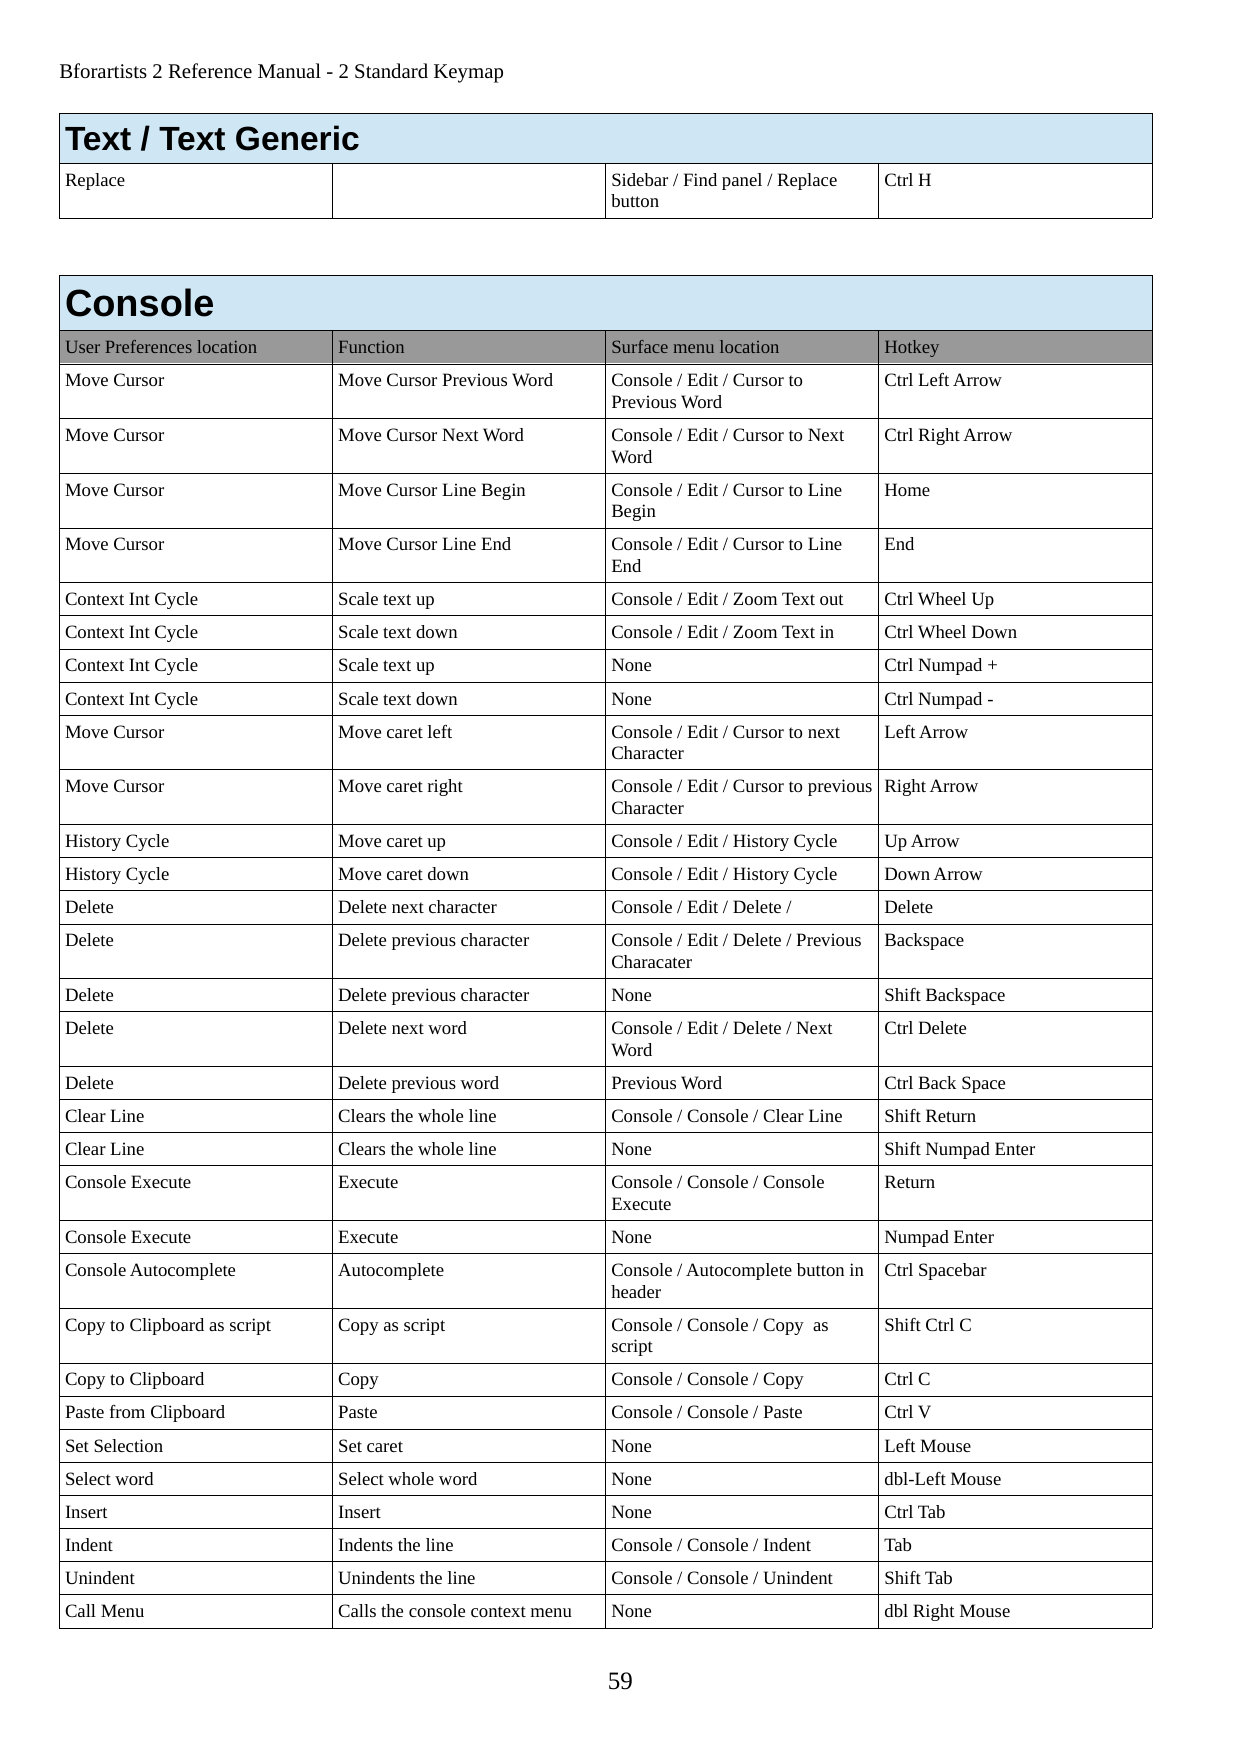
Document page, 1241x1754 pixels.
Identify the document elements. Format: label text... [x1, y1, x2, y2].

table_cell Ctrl C [879, 1364, 1152, 1396]
table_cell Function [333, 331, 605, 363]
table_cell History Cycle [60, 858, 332, 890]
table_cell Ctrl Right Arrow [879, 419, 1152, 473]
table_cell Ctrl Tab [879, 1496, 1152, 1528]
table_cell Paste [333, 1397, 605, 1429]
table_cell Delete previous character [333, 925, 605, 978]
table_cell None [606, 650, 878, 682]
table_cell Move Cursor [60, 419, 332, 473]
table_cell Backspace [879, 925, 1152, 978]
table_cell Console / Autocomplete button in header [606, 1254, 878, 1308]
table_cell Move caret down [333, 858, 605, 890]
table_cell Delete [60, 979, 332, 1011]
table_cell Shift Backspace [879, 979, 1152, 1011]
table_cell Console / Console / Paste [606, 1397, 878, 1429]
table_cell Home [879, 474, 1152, 527]
table_cell Delete previous word [333, 1067, 605, 1099]
table_cell Console Execute [60, 1166, 332, 1220]
table_cell Shift Tab [879, 1562, 1152, 1594]
table_cell None [606, 1463, 878, 1495]
table_cell Delete [60, 891, 332, 923]
table_cell None [606, 1221, 878, 1253]
table_cell Ctrl Left Arrow [879, 365, 1152, 418]
table_cell Sidebar / Find panel / Replace button [606, 164, 878, 217]
table_cell Console Execute [60, 1221, 332, 1253]
table_cell Call Menu [60, 1595, 332, 1627]
table_cell None [606, 1496, 878, 1528]
table_cell Clear Line [60, 1100, 332, 1132]
table_cell Console / Edit / History Cycle [606, 858, 878, 890]
table_cell Indent [60, 1529, 332, 1561]
table_cell Paste from Clipboard [60, 1397, 332, 1429]
table_cell Move Cursor [60, 474, 332, 527]
table_cell Console / Console / Clear Line [606, 1100, 878, 1132]
table_cell Context Int Cycle [60, 616, 332, 648]
table_cell Numpad Enter [879, 1221, 1152, 1253]
table_cell Move Cursor Next Word [333, 419, 605, 473]
table_cell [333, 164, 605, 217]
table_cell Autocomplete [333, 1254, 605, 1308]
table_cell Copy to Clipboard as script [60, 1309, 332, 1362]
table_cell Right Arrow [879, 770, 1152, 824]
table_cell Move Cursor [60, 716, 332, 769]
table_cell Down Arrow [879, 858, 1152, 890]
table_cell Copy to Clipboard [60, 1364, 332, 1396]
table_cell None [606, 683, 878, 715]
table_cell Delete next character [333, 891, 605, 923]
table_cell None [606, 979, 878, 1011]
table_cell Clear Line [60, 1133, 332, 1165]
table_cell Ctrl H [879, 164, 1152, 217]
table_cell Previous Word [606, 1067, 878, 1099]
table_cell End [879, 529, 1152, 582]
table_cell Copy [333, 1364, 605, 1396]
table_cell Console / Edit / Cursor to Line Begin [606, 474, 878, 527]
table_cell Console / Edit / Cursor to Previous Word [606, 365, 878, 418]
table_cell None [606, 1595, 878, 1627]
table_cell Up Arrow [879, 825, 1152, 857]
table_cell Surface menu location [606, 331, 878, 363]
table_cell Ctrl Numpad - [879, 683, 1152, 715]
table_cell Context Int Cycle [60, 650, 332, 682]
table_cell Console / Edit / Zoom Text out [606, 583, 878, 615]
table_cell Move Cursor [60, 770, 332, 824]
table_cell Move Cursor Line End [333, 529, 605, 582]
table_cell dbl Right Mouse [879, 1595, 1152, 1627]
table_cell Unindents the line [333, 1562, 605, 1594]
table_cell dbl-Left Mouse [879, 1463, 1152, 1495]
table_header Console [60, 276, 1152, 330]
table_cell Console / Edit / History Cycle [606, 825, 878, 857]
table_cell Calls the console context menu [333, 1595, 605, 1627]
table_cell Delete next word [333, 1012, 605, 1066]
table_cell Hotkey [879, 331, 1152, 363]
table_cell Left Arrow [879, 716, 1152, 769]
table_cell Set Selection [60, 1430, 332, 1462]
table_cell Move caret left [333, 716, 605, 769]
table_cell Ctrl V [879, 1397, 1152, 1429]
table_cell Shift Return [879, 1100, 1152, 1132]
table_cell Scale text down [333, 683, 605, 715]
table_cell Console / Console / Copy [606, 1364, 878, 1396]
table_cell User Preferences location [60, 331, 332, 363]
table_cell None [606, 1430, 878, 1462]
table_cell Console / Console / Unindent [606, 1562, 878, 1594]
table_cell Scale text up [333, 650, 605, 682]
table_cell None [606, 1133, 878, 1165]
table_cell Ctrl Numpad + [879, 650, 1152, 682]
table_cell Move Cursor [60, 365, 332, 418]
table_cell Unindent [60, 1562, 332, 1594]
table_cell Shift Ctrl C [879, 1309, 1152, 1362]
table_cell Move caret up [333, 825, 605, 857]
table_cell Ctrl Back Space [879, 1067, 1152, 1099]
table_cell Move caret right [333, 770, 605, 824]
table_cell Delete [879, 891, 1152, 923]
table_cell Delete [60, 1012, 332, 1066]
table_cell Return [879, 1166, 1152, 1220]
table_cell Console / Edit / Delete / Previous Characater [606, 925, 878, 978]
table_cell Execute [333, 1221, 605, 1253]
table_cell Indents the line [333, 1529, 605, 1561]
table_cell Move Cursor Previous Word [333, 365, 605, 418]
table_cell History Cycle [60, 825, 332, 857]
table_cell Clears the whole line [333, 1100, 605, 1132]
table_cell Ctrl Wheel Down [879, 616, 1152, 648]
table_cell Insert [333, 1496, 605, 1528]
table_cell Select word [60, 1463, 332, 1495]
table_cell Clears the whole line [333, 1133, 605, 1165]
table_cell Execute [333, 1166, 605, 1220]
table_cell Select whole word [333, 1463, 605, 1495]
table_cell Left Mouse [879, 1430, 1152, 1462]
table_cell Scale text up [333, 583, 605, 615]
table_cell Context Int Cycle [60, 583, 332, 615]
table_cell Console / Edit / Zoom Text in [606, 616, 878, 648]
table_cell Delete [60, 925, 332, 978]
table_cell Ctrl Delete [879, 1012, 1152, 1066]
table_cell Console / Console / Copy as script [606, 1309, 878, 1362]
table_cell Tab [879, 1529, 1152, 1561]
table_cell Console / Edit / Cursor to Line End [606, 529, 878, 582]
table_cell Delete previous character [333, 979, 605, 1011]
table_cell Ctrl Wheel Up [879, 583, 1152, 615]
table_cell Copy as script [333, 1309, 605, 1362]
table_cell Set caret [333, 1430, 605, 1462]
table_cell Replace [60, 164, 332, 217]
table_cell Ctrl Spacebar [879, 1254, 1152, 1308]
table_cell Console / Edit / Cursor to Next Word [606, 419, 878, 473]
table_cell Console / Edit / Delete / Next Word [606, 1012, 878, 1066]
table_cell Context Int Cycle [60, 683, 332, 715]
table_cell Console / Console / Indent [606, 1529, 878, 1561]
table_cell Console / Console / Console Execute [606, 1166, 878, 1220]
table_cell Console / Edit / Cursor to previous Character [606, 770, 878, 824]
table_cell Console Autocomplete [60, 1254, 332, 1308]
table_cell Move Cursor Line Begin [333, 474, 605, 527]
table_cell Scale text down [333, 616, 605, 648]
table_cell Console / Edit / Cursor to next Character [606, 716, 878, 769]
table_header Text / Text Generic [60, 114, 1152, 163]
table_cell Console / Edit / Delete / [606, 891, 878, 923]
table_cell Delete [60, 1067, 332, 1099]
table_cell Move Cursor [60, 529, 332, 582]
table_cell Insert [60, 1496, 332, 1528]
table_cell Shift Numpad Enter [879, 1133, 1152, 1165]
